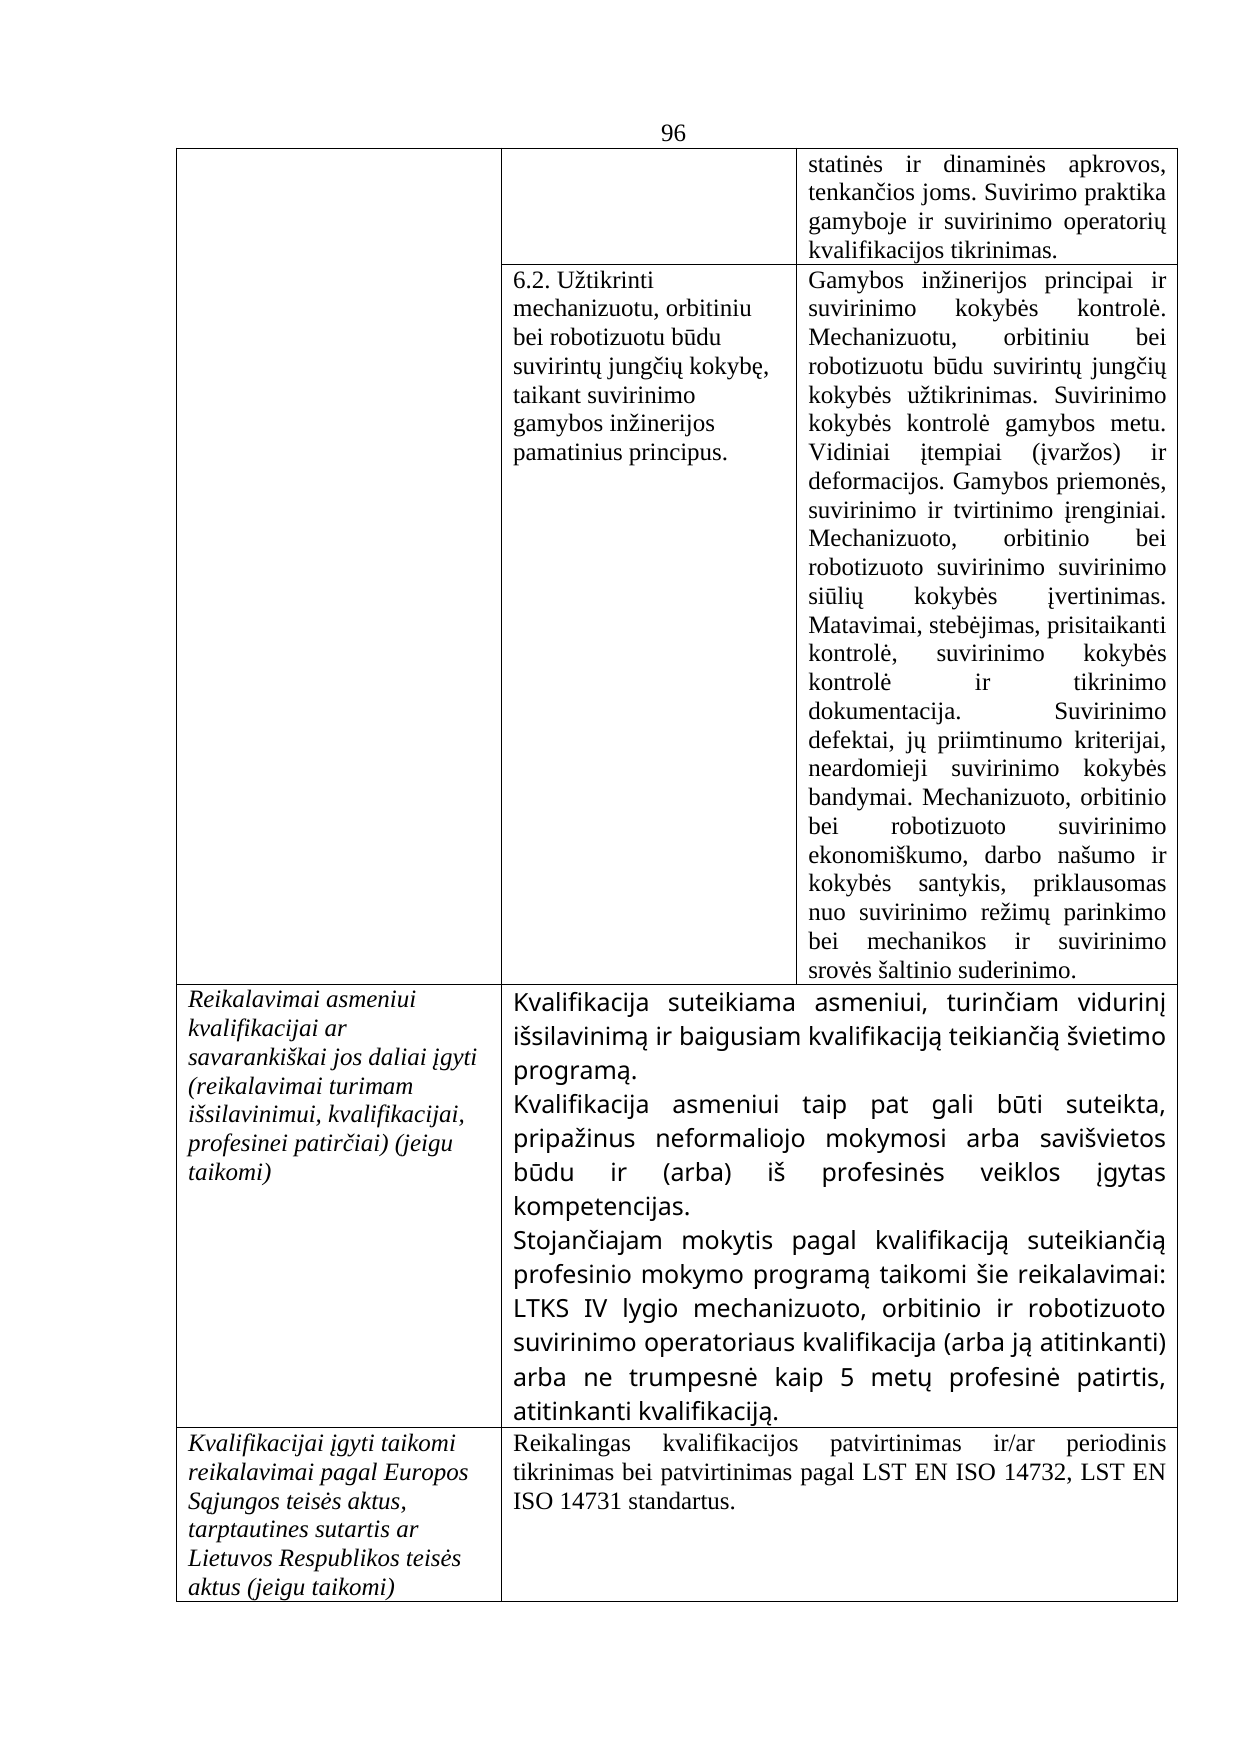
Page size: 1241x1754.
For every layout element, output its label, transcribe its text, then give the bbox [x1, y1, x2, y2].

table_cell Kvalifikacijai įgyti taikomi reikalavimai pagal Europos Sąjungos teisės aktus, tarptautines sutartis ar Lietuvos Respublikos teisės aktus (jeigu taikomi) [177, 1428, 501, 1601]
table_cell Kvalifikacija suteikiama asmeniui, turinčiam vidurinį išsilavinimą ir baigusiam kvalifikaciją teikiančią švietimo programą. Kvalifikacija asmeniui taip pat gali būti suteikta, pripažinus neformaliojo mokymosi arba savišvietos būdu ir (arba) iš profesinės veiklos įgytas kompetencijas. Stojančiajam mokytis pagal kvalifikaciją suteikiančią profesinio mokymo programą taikomi šie reikalavimai: LTKS IV lygio mechanizuoto, orbitinio ir robotizuoto suvirinimo operatoriaus kvalifikacija (arba ją atitinkanti) arba ne trumpesnė kaip 5 metų profesinė patirtis, atitinkanti kvalifikaciją. [502, 985, 1177, 1427]
table_cell statinės ir dinaminės apkrovos, tenkančios joms. Suvirimo praktika gamyboje ir suvirinimo operatorių kvalifikacijos tikrinimas. [797, 149, 1177, 264]
table_cell [502, 149, 796, 264]
table_cell Gamybos inžinerijos principai ir suvirinimo kokybės kontrolė. Mechanizuotu, orbitiniu bei robotizuotu būdu suvirintų jungčių kokybės užtikrinimas. Suvirinimo kokybės kontrolė gamybos metu. Vidiniai įtempiai (įvaržos) ir deformacijos. Gamybos priemonės, suvirinimo ir tvirtinimo įrenginiai. Mechanizuoto, orbitinio bei robotizuoto suvirinimo suvirinimo siūlių kokybės įvertinimas. Matavimai, stebėjimas, prisitaikanti kontrolė, suvirinimo kokybės kontrolė ir tikrinimo dokumentacija. Suvirinimo defektai, jų priimtinumo kriterijai, neardomieji suvirinimo kokybės bandymai. Mechanizuoto, orbitinio bei robotizuoto suvirinimo ekonomiškumo, darbo našumo ir kokybės santykis, priklausomas nuo suvirinimo režimų parinkimo bei mechanikos ir suvirinimo srovės šaltinio suderinimo. [797, 265, 1177, 983]
table_cell Reikalingas kvalifikacijos patvirtinimas ir/ar periodinis tikrinimas bei patvirtinimas pagal LST EN ISO 14732, LST EN ISO 14731 standartus. [502, 1428, 1177, 1601]
table_cell [177, 149, 501, 983]
table_cell Reikalavimai asmeniui kvalifikacijai ar savarankiškai jos daliai įgyti (reikalavimai turimam išsilavinimui, kvalifikacijai, profesinei patirčiai) (jeigu taikomi) [177, 985, 501, 1427]
table_cell 6.2. Užtikrinti mechanizuotu, orbitiniu bei robotizuotu būdu suvirintų jungčių kokybę, taikant suvirinimo gamybos inžinerijos pamatinius principus. [502, 265, 796, 983]
